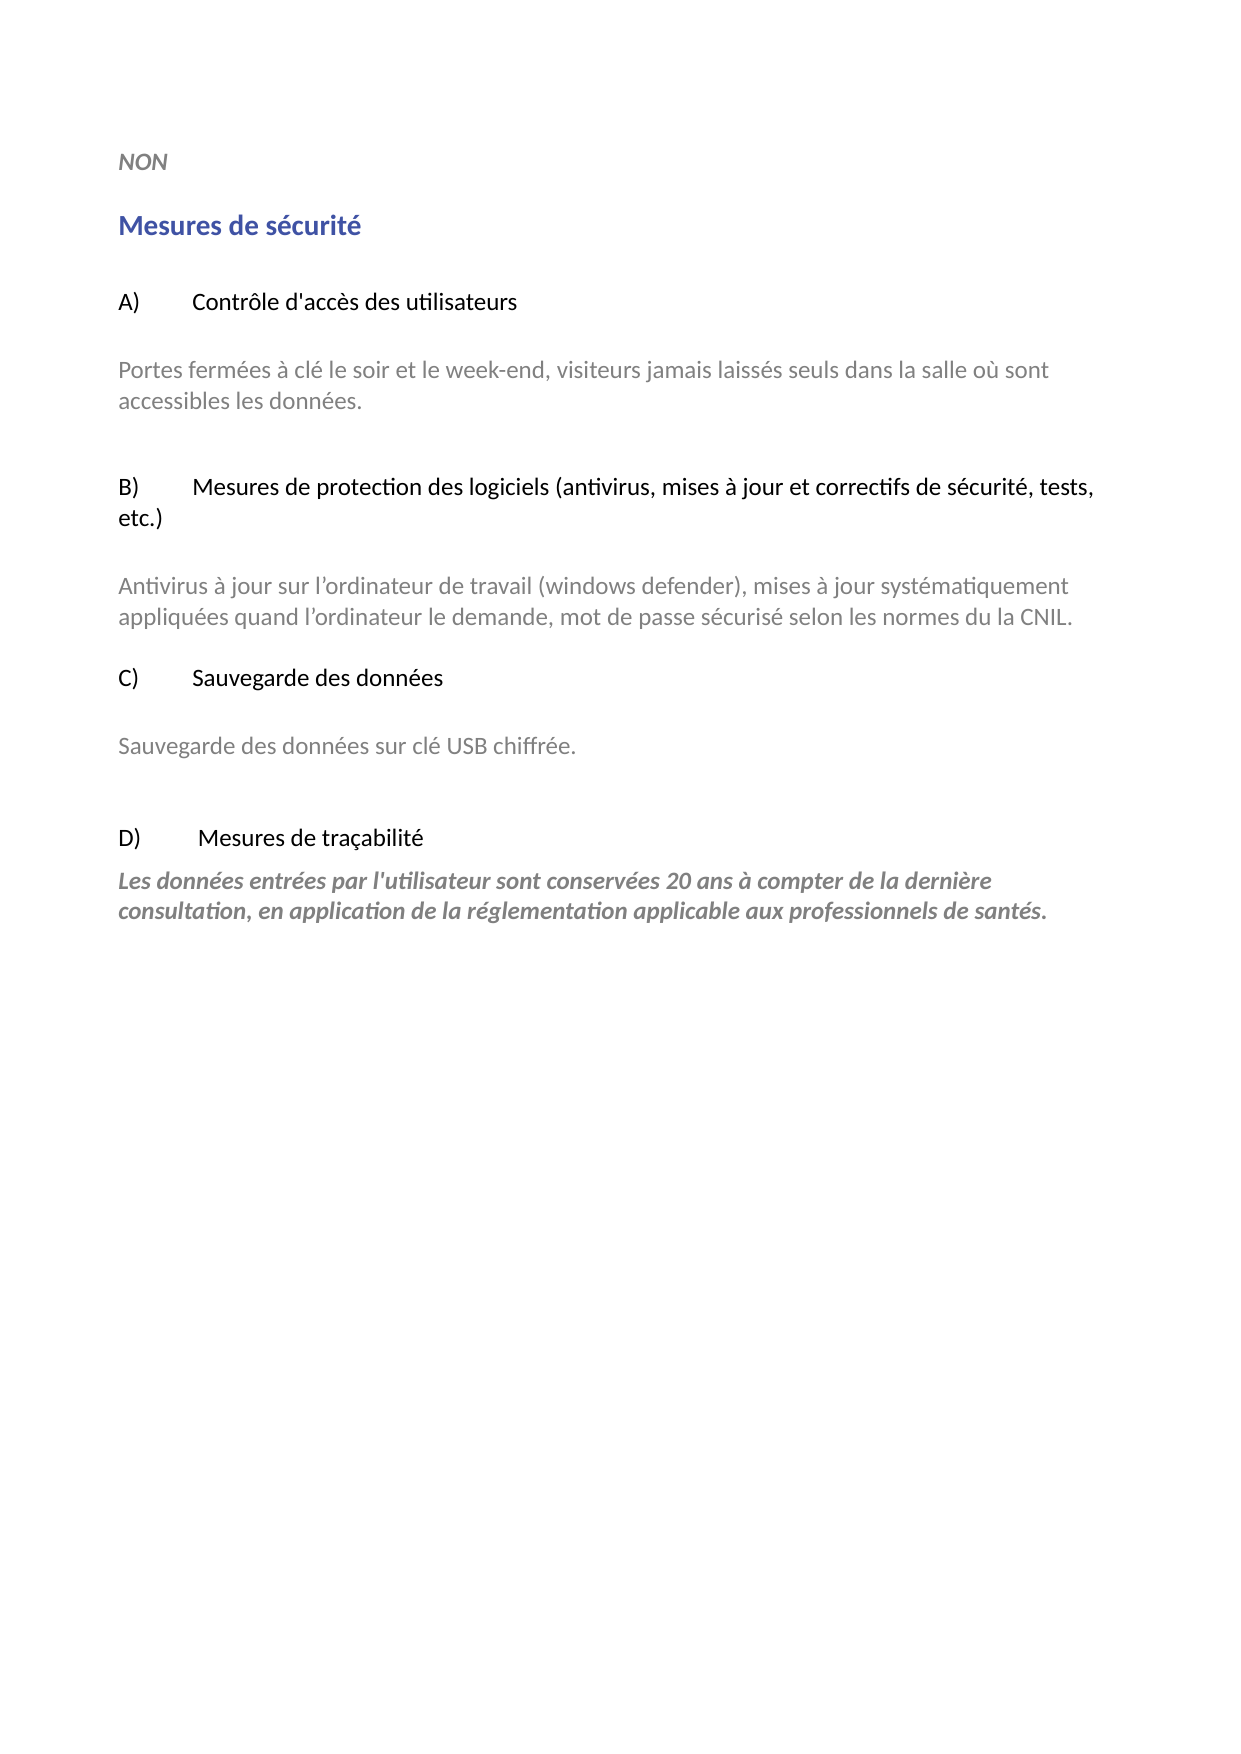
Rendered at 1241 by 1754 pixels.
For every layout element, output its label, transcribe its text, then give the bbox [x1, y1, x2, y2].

list Mesures de traçabilité [118, 822, 1122, 852]
list Mesures de protection des logiciels (antivirus, mises à jour et correctifs de sécurité, tests, etc.) [118, 471, 1122, 532]
text Portes fermées à clé le soir et le week-end, visiteurs jamais laissés seuls dans la salle où sont accessibles les données. [118, 354, 1122, 415]
subtitle Mesures de sécurité [118, 207, 1122, 243]
list NON [118, 146, 1122, 177]
text Les données entrées par l'utilisateur sont conservées 20 ans à compter de la dernière consultation, en application de la réglementation applicable aux professionnels de santés. [118, 865, 1122, 926]
text Antivirus à jour sur l’ordinateur de travail (windows defender), mises à jour systématiquement appliquées quand l’ordinateur le demande, mot de passe sécurisé selon les normes du la CNIL. [118, 570, 1122, 631]
text Sauvegarde des données sur clé USB chiffrée. [118, 730, 1122, 761]
list Contrôle d'accès des utilisateurs [118, 286, 1122, 316]
list Sauvegarde des données [118, 662, 1122, 692]
